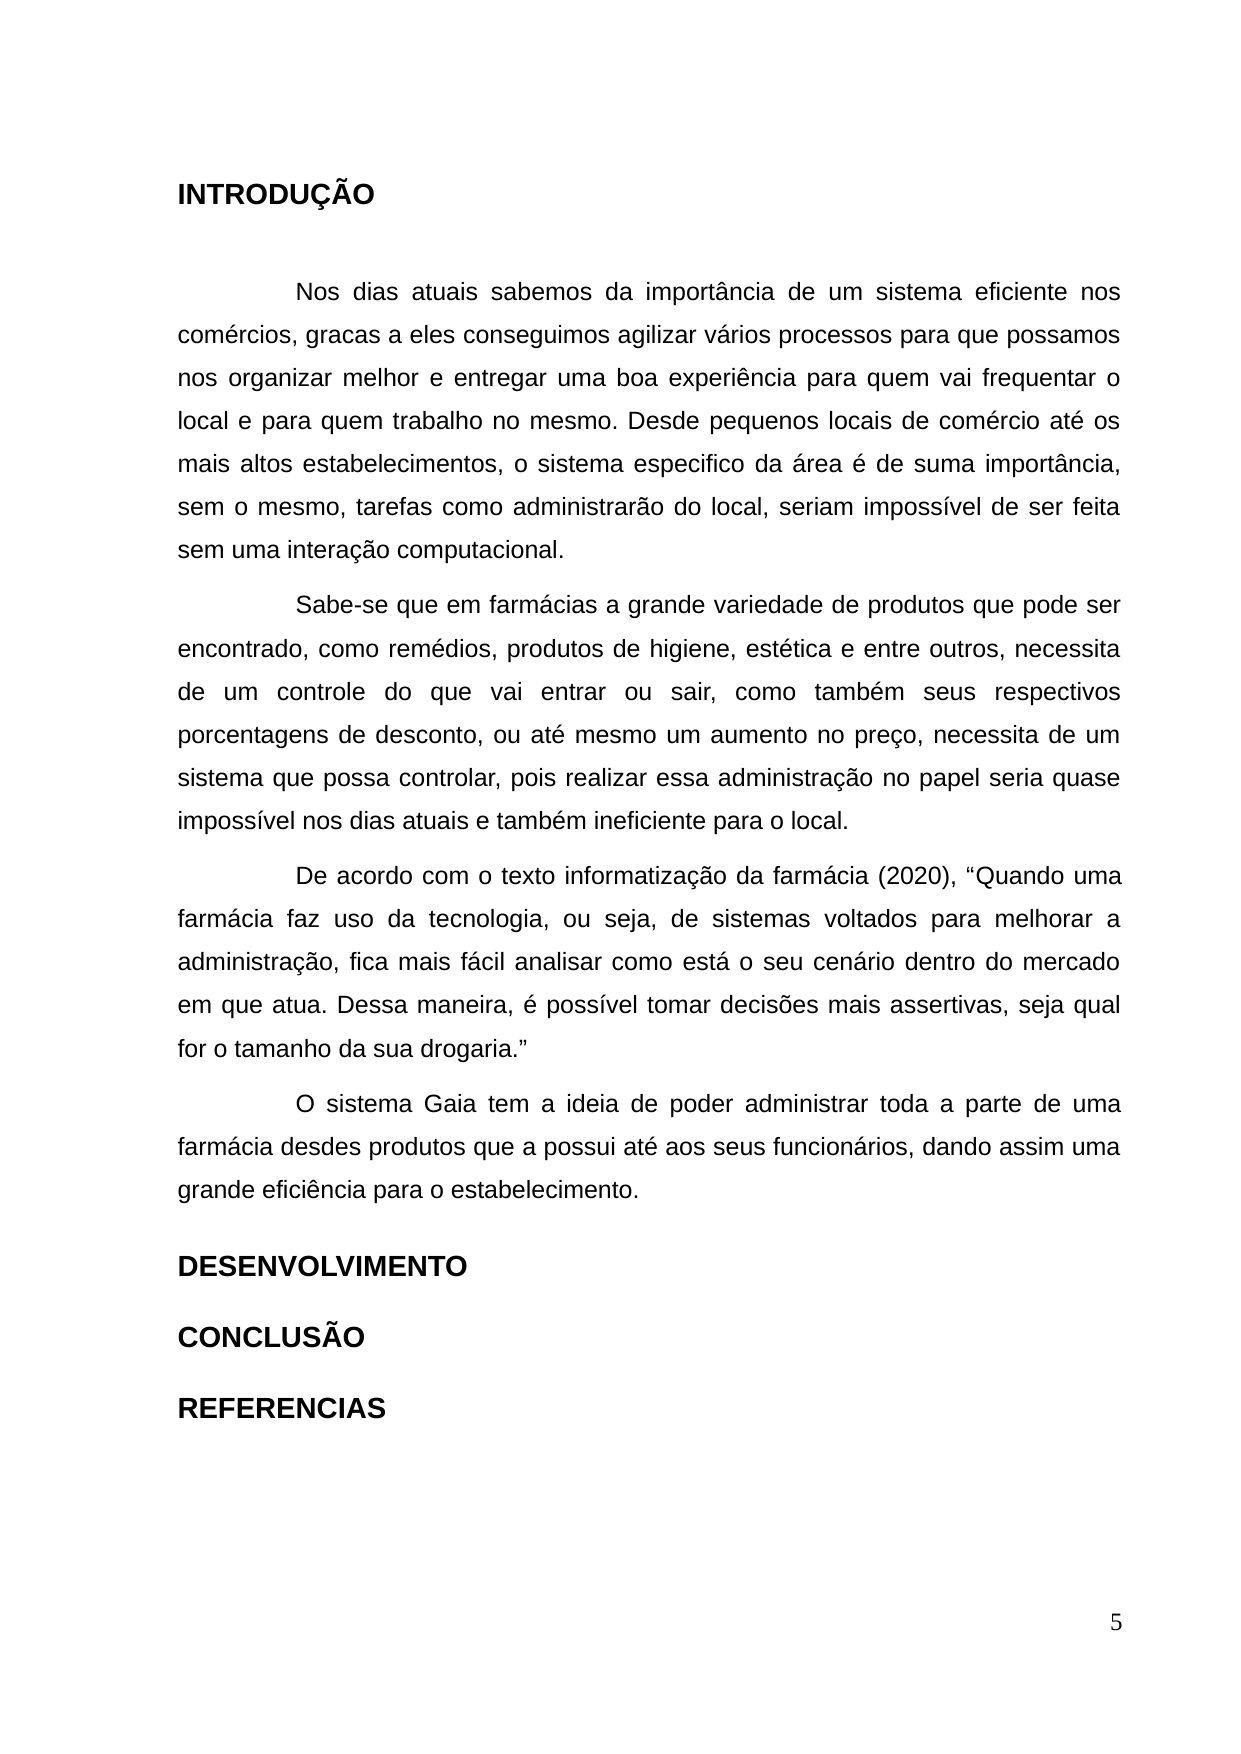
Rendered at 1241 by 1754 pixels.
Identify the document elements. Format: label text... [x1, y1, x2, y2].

subtitle REFERENCIAS [177, 1391, 1122, 1424]
text Nos dias atuais sabemos da importância de um sistema eficiente nos comércios, gracas a eles conseguimos agilizar vários processos para que possamos nos organizar melhor e entregar uma boa experiência para quem vai frequentar o local e para quem trabalho no mesmo. Desde pequenos locais de comércio até os mais altos estabelecimentos, o sistema especifico da área é de suma importância, sem o mesmo, tarefas como administrarão do local, seriam impossível de ser feita sem uma interação computacional. [177, 277, 1122, 564]
text O sistema Gaia tem a ideia de poder administrar toda a parte de uma farmácia desdes produtos que a possui até aos seus funcionários, dando assim uma grande eficiência para o estabelecimento. [177, 1089, 1122, 1204]
text Sabe-se que em farmácias a grande variedade de produtos que pode ser encontrado, como remédios, produtos de higiene, estética e entre outros, necessita de um controle do que vai entrar ou sair, como também seus respectivos porcentagens de desconto, ou até mesmo um aumento no preço, necessita de um sistema que possa controlar, pois realizar essa administração no papel seria quase impossível nos dias atuais e também ineficiente para o local. [177, 591, 1122, 835]
text De acordo com o texto informatização da farmácia (2020), “Quando uma farmácia faz uso da tecnologia, ou seja, de sistemas voltados para melhorar a administração, fica mais fácil analisar como está o seu cenário dentro do mercado em que atua. Dessa maneira, é possível tomar decisões mais assertivas, seja qual for o tamanho da sua drogaria.” [177, 861, 1122, 1062]
subtitle CONCLUSÃO [177, 1320, 1122, 1353]
subtitle INTRODUÇÃO [177, 177, 1122, 211]
subtitle DESENVOLVIMENTO [177, 1249, 1122, 1282]
